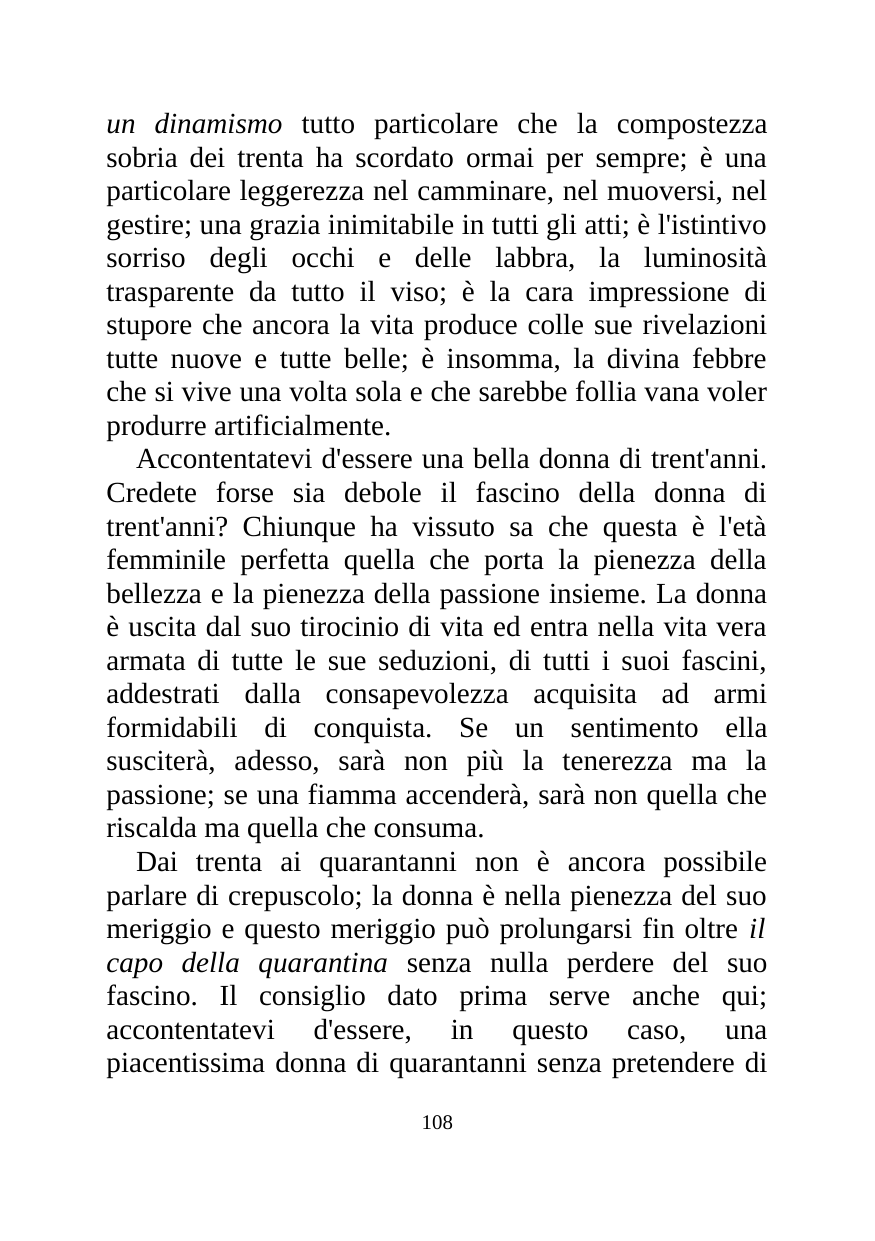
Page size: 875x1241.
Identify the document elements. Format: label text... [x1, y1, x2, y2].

text Accontentatevi d'essere una bella donna di trent'anni. Credete forse sia debole il fascino della donna di trent'anni? Chiunque ha vissuto sa che questa è l'età femminile perfetta quella che porta la pienezza della bellezza e la pienezza della passione insieme. La donna è uscita dal suo tirocinio di vita ed entra nella vita vera armata di tutte le sue seduzioni, di tutti i suoi fascini, addestrati dalla consapevolezza acquisita ad armi formidabili di conquista. Se un sentimento ella susciterà, adesso, sarà non più la tenerezza ma la passione; se una fiamma accenderà, sarà non quella che riscalda ma quella che consuma. [106, 442, 768, 844]
text Dai trenta ai quarantanni non è ancora possibile parlare di crepuscolo; la donna è nella pienezza del suo meriggio e questo meriggio può prolungarsi fin oltre il capo della quarantina senza nulla perdere del suo fascino. Il consiglio dato prima serve anche qui; accontentatevi d'essere, in questo caso, una piacentissima donna di quarantanni senza pretendere di [106, 844, 768, 1079]
text un dinamismo tutto particolare che la compostezza sobria dei trenta ha scordato ormai per sempre; è una particolare leggerezza nel camminare, nel muoversi, nel gestire; una grazia inimitabile in tutti gli atti; è l'istintivo sorriso degli occhi e delle labbra, la luminosità trasparente da tutto il viso; è la cara impressione di stupore che ancora la vita produce colle sue rivelazioni tutte nuove e tutte belle; è insomma, la divina febbre che si vive una volta sola e che sarebbe follia vana voler produrre artificialmente. [106, 106, 768, 442]
